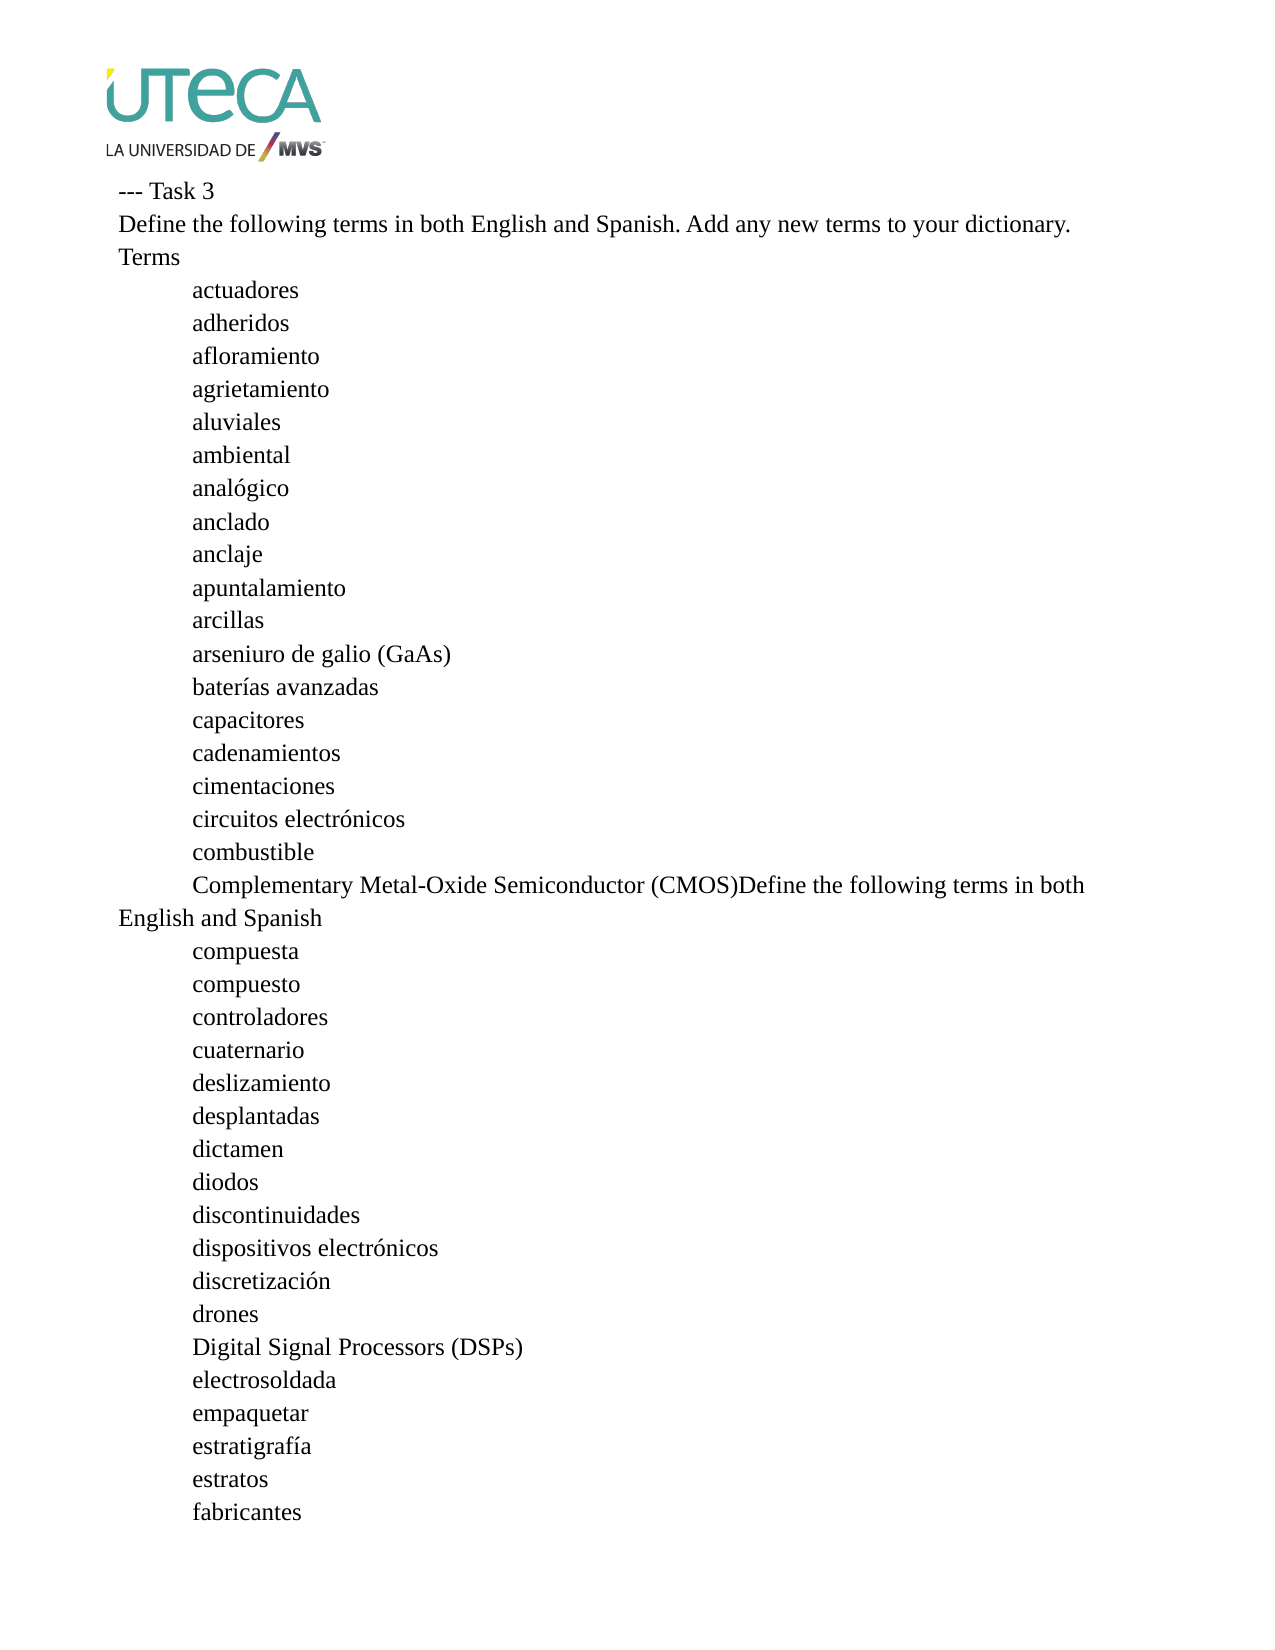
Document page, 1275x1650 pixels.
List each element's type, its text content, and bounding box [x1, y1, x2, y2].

text deslizamiento [118, 1068, 1157, 1097]
text empaquetar [118, 1398, 1157, 1427]
text dictamen [118, 1134, 1157, 1163]
text fabricantes [118, 1497, 1157, 1526]
text ambiental [118, 441, 1157, 469]
text desplantadas [118, 1101, 1157, 1130]
picture [104, 64, 328, 166]
text agrietamiento [118, 374, 1157, 403]
text cuaternario [118, 1035, 1157, 1064]
text cimentaciones [118, 771, 1157, 799]
text controladores [118, 1002, 1157, 1031]
text Complementary Metal-Oxide Semiconductor (CMOS)Define the following terms in both English and Spanish [118, 870, 1157, 932]
text arseniuro de galio (GaAs) [118, 639, 1157, 667]
text arcillas [118, 606, 1157, 634]
text --- Task 3 [118, 176, 1157, 205]
text aluviales [118, 407, 1157, 436]
text anclaje [118, 539, 1157, 568]
text baterías avanzadas [118, 672, 1157, 700]
text compuesto [118, 969, 1157, 998]
text estratigrafía [118, 1431, 1157, 1460]
text adheridos [118, 308, 1157, 337]
text capacitores [118, 705, 1157, 733]
text actuadores [118, 275, 1157, 304]
text compuesta [118, 936, 1157, 964]
text circuitos electrónicos [118, 804, 1157, 832]
text Define the following terms in both English and Spanish. Add any new terms to your dictionary. [118, 209, 1157, 238]
text afloramiento [118, 341, 1157, 370]
text dispositivos electrónicos [118, 1233, 1157, 1262]
text discontinuidades [118, 1200, 1157, 1229]
text discretización [118, 1266, 1157, 1295]
text analógico [118, 473, 1157, 502]
text combustible [118, 837, 1157, 866]
text anclado [118, 507, 1157, 535]
text apuntalamiento [118, 573, 1157, 601]
text electrosoldada [118, 1365, 1157, 1394]
text estratos [118, 1464, 1157, 1493]
text cadenamientos [118, 738, 1157, 766]
text diodos [118, 1167, 1157, 1196]
text drones [118, 1299, 1157, 1328]
text Digital Signal Processors (DSPs) [118, 1332, 1157, 1361]
text Terms [118, 242, 1157, 271]
